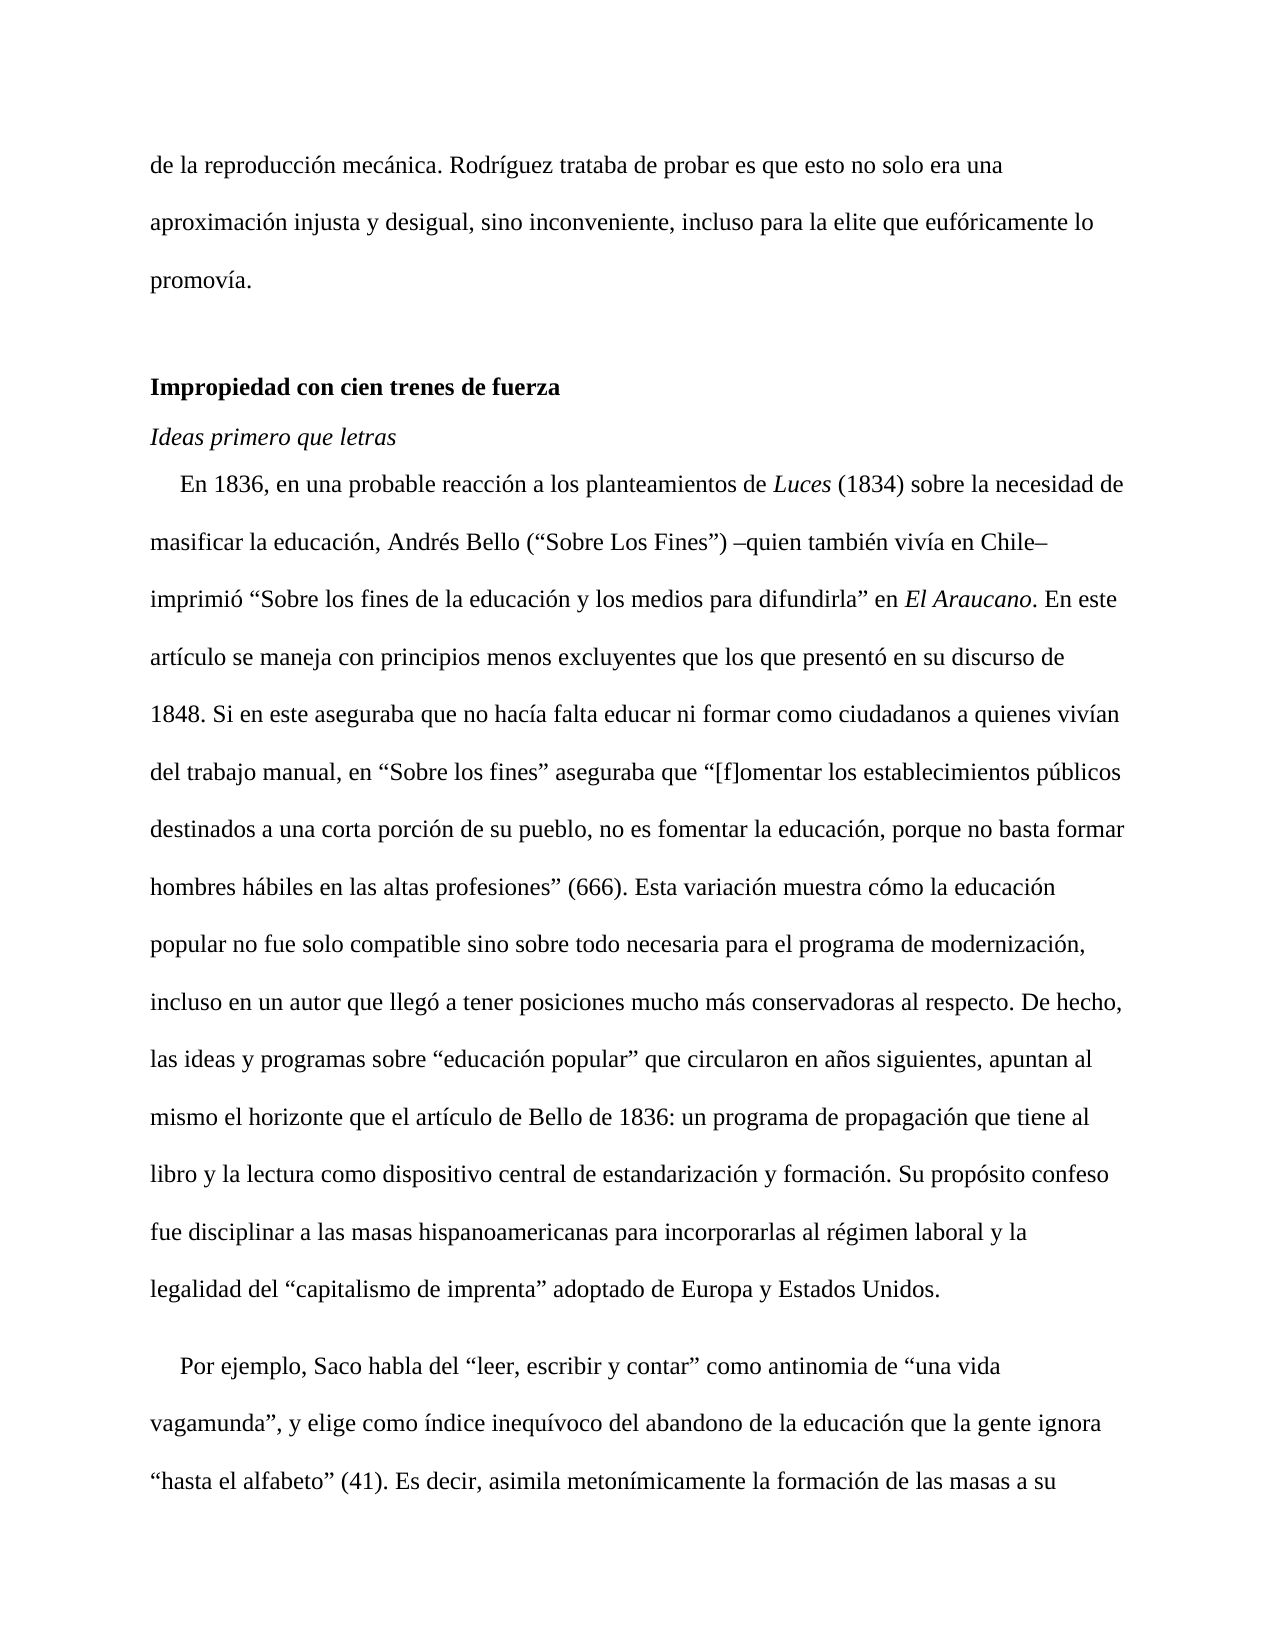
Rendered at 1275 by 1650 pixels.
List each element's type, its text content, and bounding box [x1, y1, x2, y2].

subtitle Ideas primero que letras [150, 422, 1125, 451]
text En 1836, en una probable reacción a los planteamientos de Luces (1834) sobre la necesidad de masificar la educación, Andrés Bello (“Sobre Los Fines”) –quien también vivía en Chile– imprimió “Sobre los fines de la educación y los medios para difundirla” en El Araucano. En este artículo se maneja con principios menos excluyentes que los que presentó en su discurso de 1848. Si en este aseguraba que no hacía falta educar ni formar como ciudadanos a quienes vivían del trabajo manual, en “Sobre los fines” aseguraba que “[f]omentar los establecimientos públicos destinados a una corta porción de su pueblo, no es fomentar la educación, porque no basta formar hombres hábiles en las altas profesiones” (666). Esta variación muestra cómo la educación popular no fue solo compatible sino sobre todo necesaria para el programa de modernización, incluso en un autor que llegó a tener posiciones mucho más conservadoras al respecto. De hecho, las ideas y programas sobre “educación popular” que circularon en años siguientes, apuntan al mismo el horizonte que el artículo de Bello de 1836: un programa de propagación que tiene al libro y la lectura como dispositivo central de estandarización y formación. Su propósito confeso fue disciplinar a las masas hispanoamericanas para incorporarlas al régimen laboral y la legalidad del “capitalismo de imprenta” adoptado de Europa y Estados Unidos. [150, 469, 1125, 1303]
text Por ejemplo, Saco habla del “leer, escribir y contar” como antinomia de “una vida vagamunda”, y elige como índice inequívoco del abandono de la educación que la gente ignora “hasta el alfabeto” (41). Es decir, asimila metonímicamente la formación de las masas a su [150, 1351, 1125, 1494]
text de la reproducción mecánica. Rodríguez trataba de probar es que esto no solo era una aproximación injusta y desigual, sino inconveniente, incluso para la elite que eufóricamente lo promovía. [150, 150, 1125, 294]
subtitle Impropiedad con cien trenes de fuerza [150, 372, 1125, 401]
